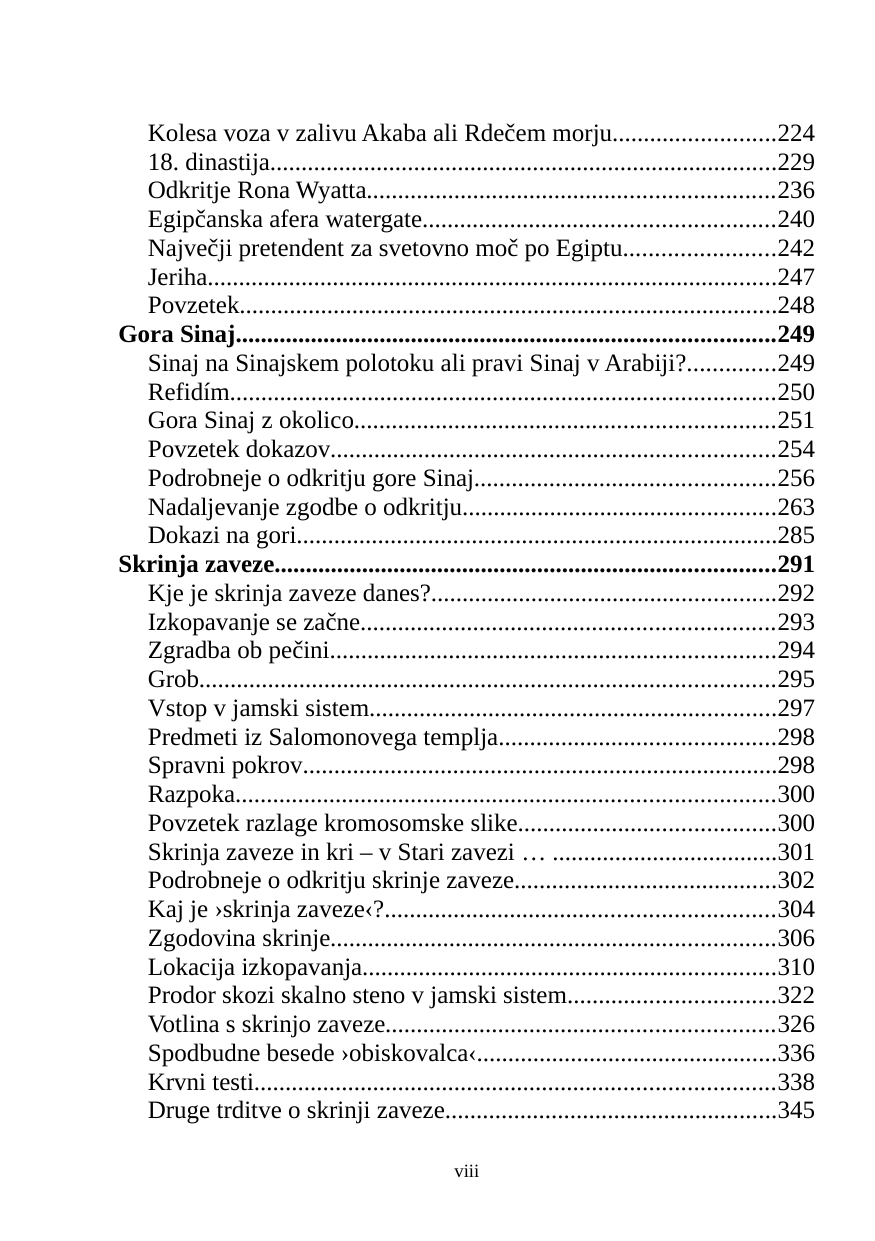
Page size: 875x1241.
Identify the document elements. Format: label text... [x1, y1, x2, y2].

text Gora Sinaj 249 [118, 319, 815, 348]
text Podrobneje o odkritju skrinje zaveze 302 [148, 866, 815, 894]
text Zgradba ob pečini 294 [148, 636, 815, 664]
text Refidím 250 [148, 377, 815, 406]
text Gora Sinaj z okolico 251 [148, 406, 815, 434]
text Grob 295 [148, 664, 815, 693]
text Nadaljevanje zgodbe o odkritju 263 [148, 492, 815, 521]
text Največji pretendent za svetovno moč po Egiptu. 242 [148, 233, 815, 262]
text Spodbudne besede ›obiskovalca‹ 336 [148, 1038, 815, 1067]
text Spravni pokrov 298 [148, 751, 815, 779]
text Krvni testi 338 [148, 1067, 815, 1096]
text 18. dinastija 229 [148, 147, 815, 176]
text Lokacija izkopavanja 310 [148, 952, 815, 981]
text Kolesa voza v zalivu Akaba ali Rdečem morju 224 [148, 118, 815, 147]
text Povzetek razlage kromosomske slike 300 [148, 808, 815, 837]
text Podrobneje o odkritju gore Sinaj 256 [148, 463, 815, 492]
text Dokazi na gori 285 [148, 521, 815, 549]
text Predmeti iz Salomonovega templja 298 [148, 722, 815, 751]
text Jeriha 247 [148, 262, 815, 291]
text Votlina s skrinjo zaveze 326 [148, 1009, 815, 1038]
text Izkopavanje se začne 293 [148, 607, 815, 636]
text Kje je skrinja zaveze danes? 292 [148, 578, 815, 607]
text Vstop v jamski sistem 297 [148, 693, 815, 722]
text Egipčanska afera watergate 240 [148, 204, 815, 233]
text Povzetek 248 [148, 291, 815, 319]
text Skrinja zaveze in kri – v Stari zavezi … 301 [148, 837, 815, 866]
text Druge trditve o skrinji zaveze 345 [148, 1096, 815, 1124]
text Zgodovina skrinje 306 [148, 923, 815, 952]
text Prodor skozi skalno steno v jamski sistem 322 [148, 981, 815, 1009]
text Razpoka 300 [148, 779, 815, 808]
text Odkritje Rona Wyatta 236 [148, 176, 815, 204]
text Skrinja zaveze 291 [118, 549, 815, 578]
text Sinaj na Sinajskem polotoku ali pravi Sinaj v Arabiji? 249 [148, 348, 815, 377]
text Kaj je ›skrinja zaveze‹? 304 [148, 894, 815, 923]
text Povzetek dokazov 254 [148, 434, 815, 463]
